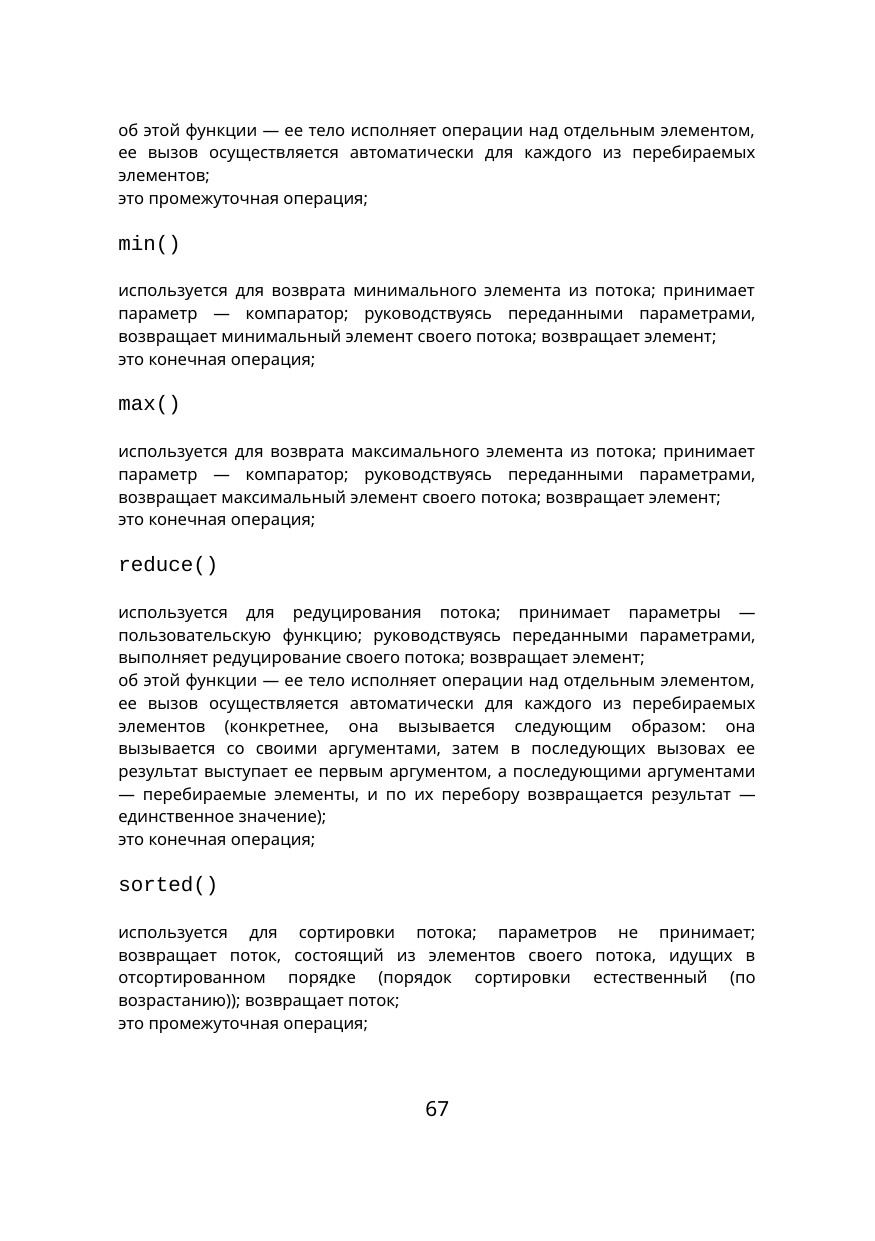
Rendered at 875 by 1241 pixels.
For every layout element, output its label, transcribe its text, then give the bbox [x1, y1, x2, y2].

text это конечная операция; [118, 508, 756, 531]
text об этой функции — ее тело исполняет операции над отдельным элементом, ее вызов осуществляется автоматически для каждого из перебираемых элементов (конкретнее, она вызывается следующим образом: она вызывается со своими аргументами, затем в последующих вызовах ее результат выступает ее первым аргументом, а последующими аргументами — перебираемые элементы, и по их перебору возвращается результат — единственное значение); [118, 669, 756, 828]
text об этой функции — ее тело исполняет операции над отдельным элементом, ее вызов осуществляется автоматически для каждого из перебираемых элементов; [118, 118, 756, 186]
text используется для сортировки потока; параметров не принимает; возвращает поток, состоящий из элементов своего потока, идущих в отсортированном порядке (порядок сортировки естественный (по возрастанию)); возвращает поток; [118, 920, 756, 1011]
text max() [118, 393, 756, 417]
text min() [118, 233, 756, 256]
text это промежуточная операция; [118, 1011, 756, 1034]
text используется для редуцирования потока; принимает параметры — пользовательскую функцию; руководствуясь переданными параметрами, выполняет редуцирование своего потока; возвращает элемент; [118, 601, 756, 669]
text используется для возврата максимального элемента из потока; принимает параметр — компаратор; руководствуясь переданными параметрами, возвращает максимальный элемент своего потока; возвращает элемент; [118, 440, 756, 508]
text reduce() [118, 554, 756, 578]
text это конечная операция; [118, 347, 756, 370]
text это промежуточная операция; [118, 186, 756, 209]
text sorted() [118, 874, 756, 898]
text это конечная операция; [118, 828, 756, 850]
text используется для возврата минимального элемента из потока; принимает параметр — компаратор; руководствуясь переданными параметрами, возвращает минимальный элемент своего потока; возвращает элемент; [118, 279, 756, 347]
